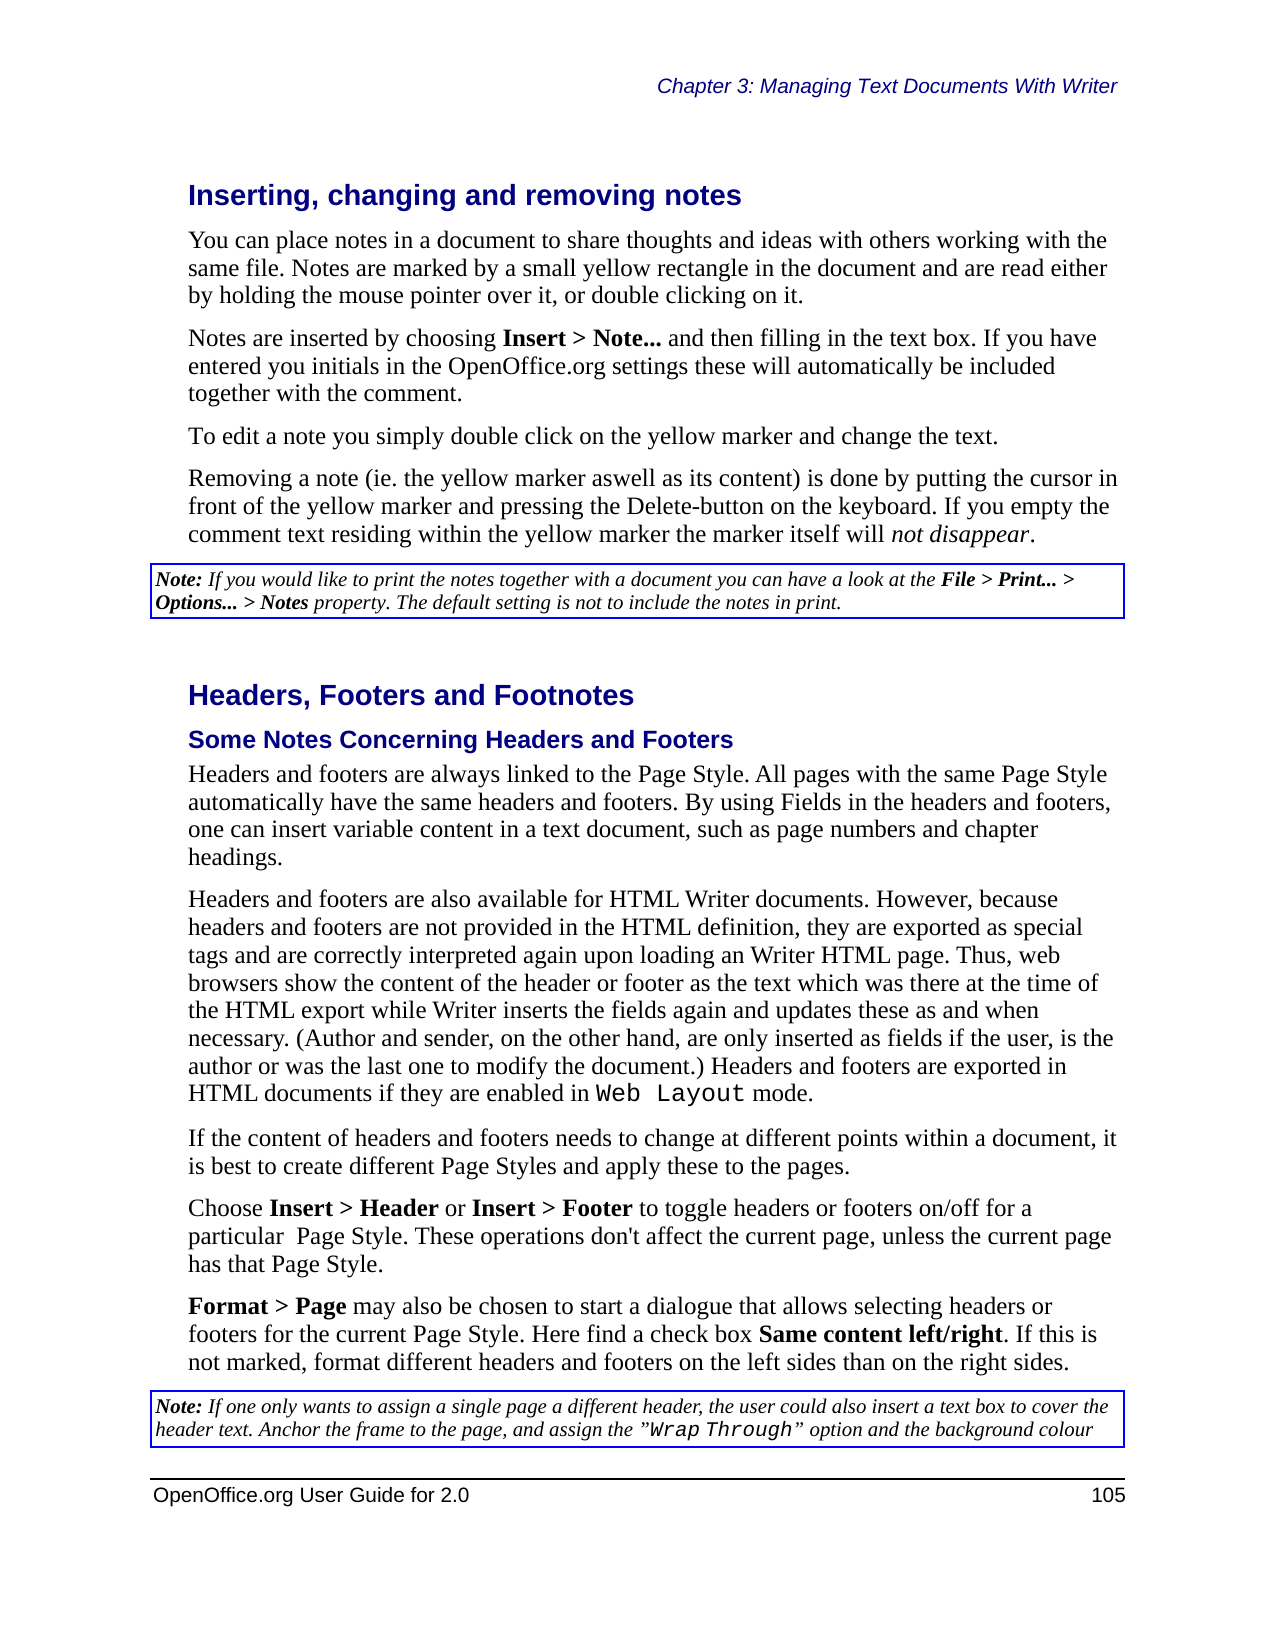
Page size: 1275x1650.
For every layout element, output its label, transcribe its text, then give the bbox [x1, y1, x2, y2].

text You can place notes in a document to share thoughts and ideas with others working with the same file. Notes are marked by a small yellow rectangle in the document and are read either by holding the mouse pointer over it, or double clicking on it. [188, 226, 1125, 309]
text Note: If you would like to print the notes together with a document you can have a look at the File > Print... > Options... > Notes property. The default setting is not to include the notes in print. [152, 565, 1123, 617]
subtitle Headers, Footers and Footnotes [188, 679, 1125, 711]
text Headers and footers are always linked to the Page Style. All pages with the same Page Style automatically have the same headers and footers. By using Fields in the headers and footers, one can insert variable content in a text document, such as page numbers and chapter headings. [188, 760, 1125, 871]
text If the content of headers and footers needs to change at different points within a document, it is best to create different Page Styles and apply these to the pages. [188, 1124, 1125, 1179]
subtitle Inserting, changing and removing notes [188, 179, 1125, 211]
text To edit a note you simply double click on the yellow marker and change the text. [188, 422, 1125, 450]
subtitle Some Notes Concerning Headers and Footers [188, 726, 1125, 754]
text Removing a note (ie. the yellow marker aswell as its content) is done by putting the cursor in front of the yellow marker and pressing the Delete-button on the keyboard. If you empty the comment text residing within the yellow marker the marker itself will not disappear. [188, 464, 1125, 548]
text Format > Page may also be chosen to start a dialogue that allows selecting headers or footers for the current Page Style. Here find a check box Same content left/right. If this is not marked, format different headers and footers on the left sides than on the right sides. [188, 1292, 1125, 1375]
text Note: If one only wants to assign a single page a different header, the user could also insert a text box to cover the header text. Anchor the frame to the page, and assign the ”Wrap Through” option and the background colour [152, 1392, 1123, 1446]
text Headers and footers are also available for HTML Writer documents. However, because headers and footers are not provided in the HTML definition, they are exported as special tags and are correctly interpreted again upon loading an Writer HTML page. Thus, web browsers show the content of the header or footer as the text which was there at the time of the HTML export while Writer inserts the fields again and updates these as and when necessary. (Author and sender, on the other hand, are only inserted as fields if the user, is the author or was the last one to modify the document.) Headers and footers are exported in HTML documents if they are enabled in Web Layout mode. [188, 886, 1125, 1109]
text Notes are inserted by choosing Insert > Note... and then filling in the text box. If you have entered you initials in the OpenOffice.org settings these will automatically be included together with the comment. [188, 324, 1125, 407]
text Choose Insert > Header or Insert > Footer to toggle headers or footers on/off for a particular Page Style. These operations don't affect the current page, unless the current page has that Page Style. [188, 1194, 1125, 1277]
